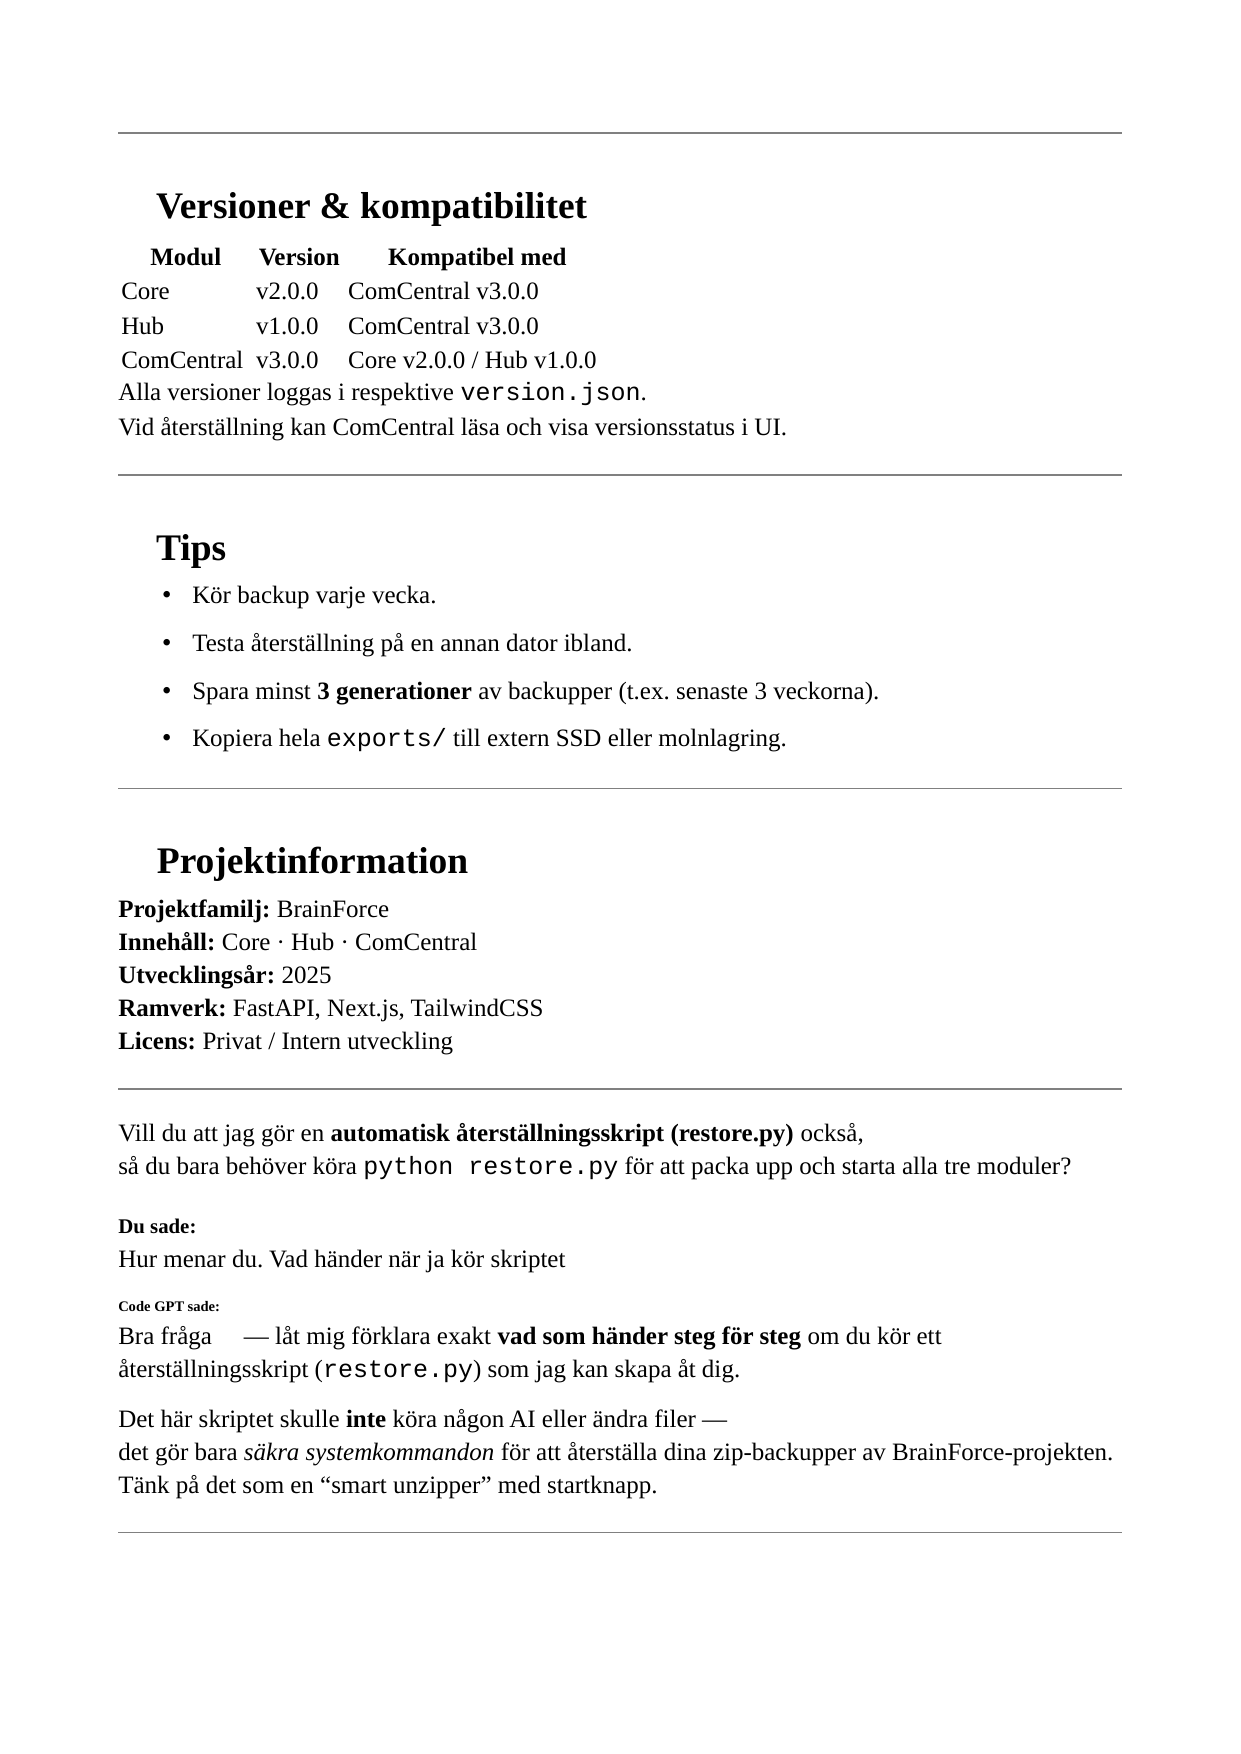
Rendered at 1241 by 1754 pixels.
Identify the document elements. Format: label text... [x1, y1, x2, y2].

text Alla versioner loggas i respektive version.json. Vid återställning kan ComCentral läsa och visa versionsstatus i UI. [118, 377, 1122, 441]
subtitle 📜 Versioner & kompatibilitet [118, 183, 1122, 226]
table_cell v3.0.0 [253, 343, 345, 377]
table_cell Hub [118, 308, 253, 343]
table_cell ComCentral v3.0.0 [345, 274, 609, 308]
table_cell v1.0.0 [253, 308, 345, 343]
table_cell Core v2.0.0 / Hub v1.0.0 [345, 343, 609, 377]
list Kör backup varje vecka. [162, 581, 1122, 609]
text Projektfamilj: BrainForce Innehåll: Core · Hub · ComCentral Utvecklingsår: 2025 Ramverk: FastAPI, Next.js, TailwindCSS Licens: Privat / Intern utveckling [118, 894, 1122, 1055]
list Testa återställning på en annan dator ibland. [162, 628, 1122, 657]
table_cell Core [118, 274, 253, 308]
table_cell ComCentral v3.0.0 [345, 308, 609, 343]
list Spara minst 3 generationer av backupper (t.ex. senaste 3 veckorna). [162, 676, 1122, 704]
text Bra fråga 💡 — låt mig förklara exakt vad som händer steg för steg om du kör ett återställningsskript (restore.py) som jag kan skapa åt dig. [118, 1321, 1122, 1385]
subtitle Du sade: [118, 1214, 1122, 1238]
text Vill du att jag gör en automatisk återställningsskript (restore.py) också, så du bara behöver köra python restore.py för att packa upp och starta alla tre moduler? [118, 1118, 1122, 1182]
subtitle Code GPT sade: [118, 1298, 1122, 1314]
table_header Modul [118, 239, 253, 273]
list Kopiera hela exports/ till extern SSD eller molnlagring. [162, 723, 1122, 754]
table_header Version [253, 239, 345, 273]
text Hur menar du. Vad händer när ja kör skriptet [118, 1244, 1122, 1273]
text Det här skriptet skulle inte köra någon AI eller ändra filer — det gör bara säkra systemkommandon för att återställa dina zip-backupper av BrainForce-projekten. Tänk på det som en “smart unzipper” med startknapp. [118, 1404, 1122, 1499]
table_cell ComCentral [118, 343, 253, 377]
subtitle ✅ Tips [118, 525, 1122, 568]
table_header Kompatibel med [345, 239, 609, 273]
subtitle 🧠 Projektinformation [118, 838, 1122, 882]
table_cell v2.0.0 [253, 274, 345, 308]
